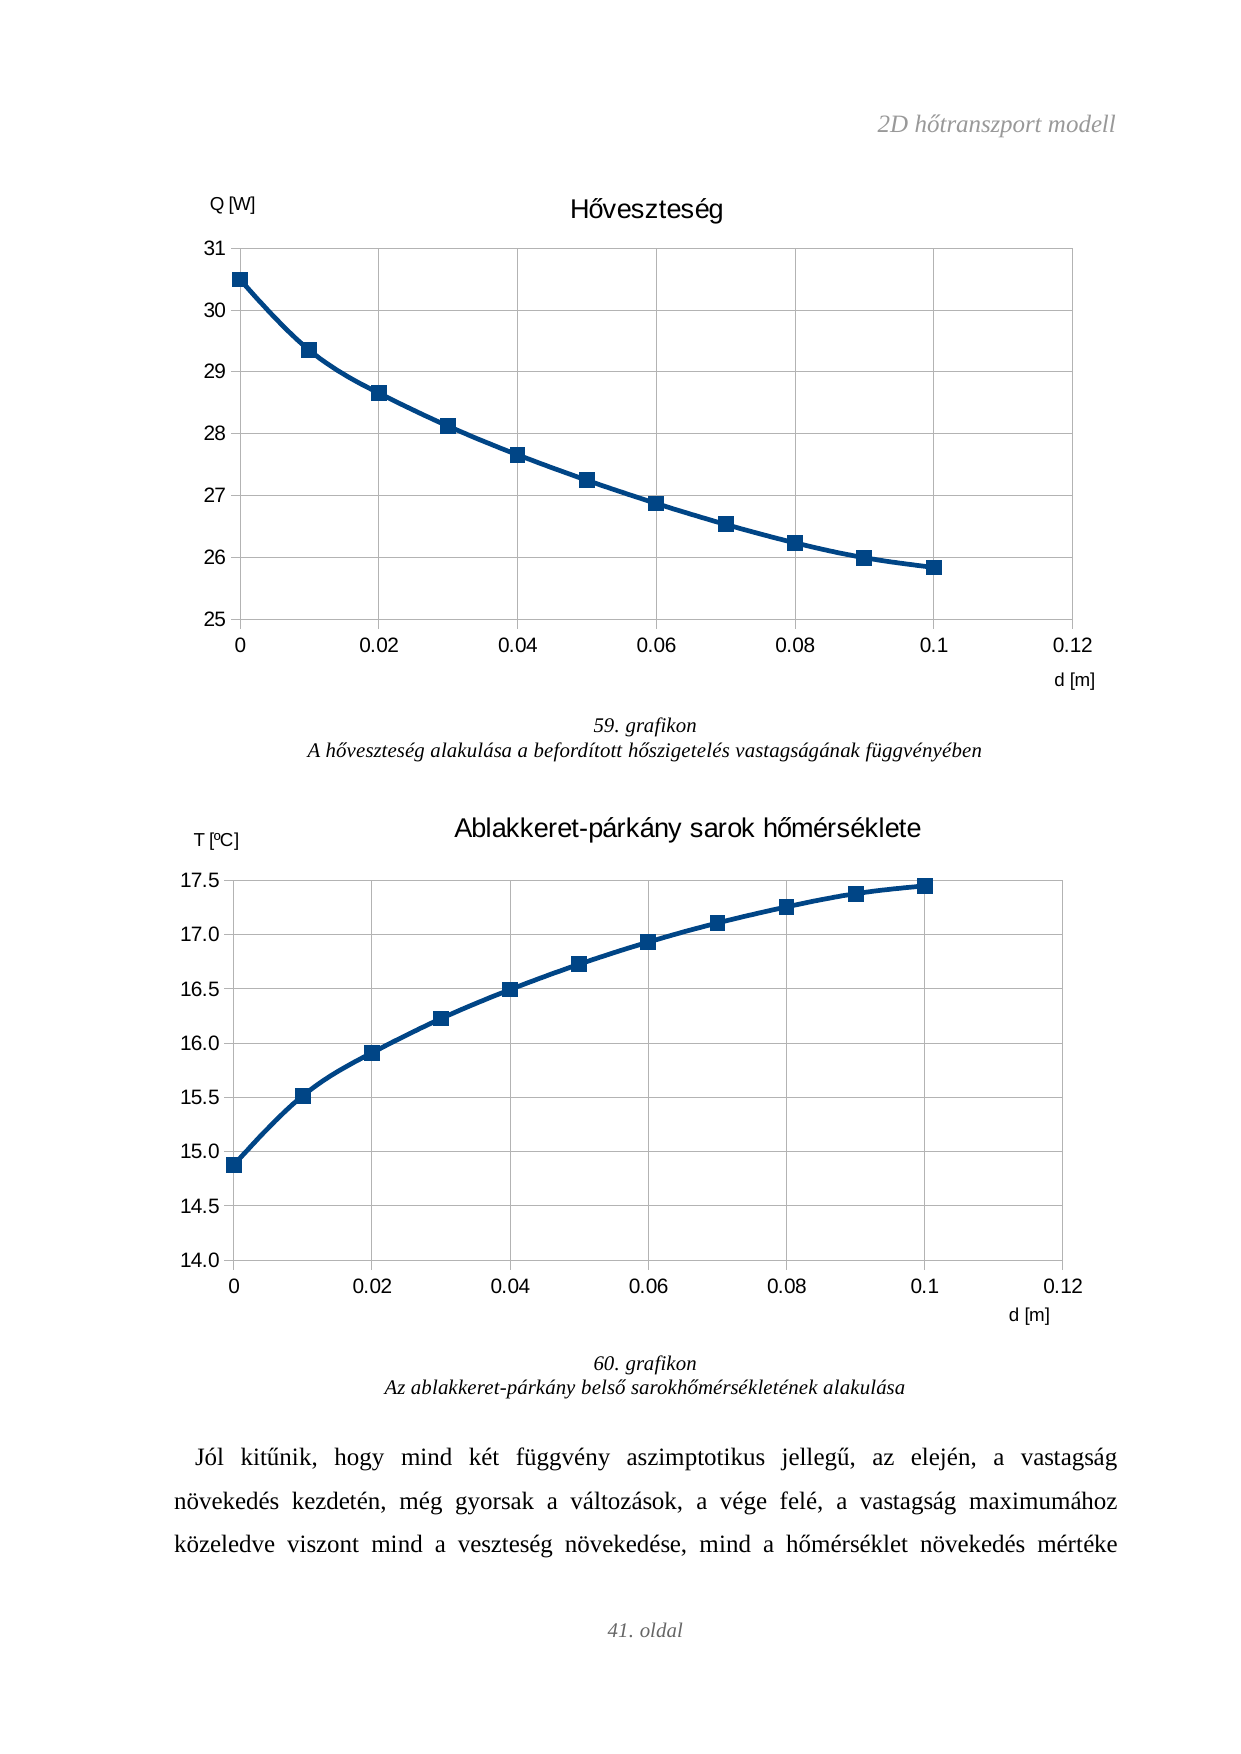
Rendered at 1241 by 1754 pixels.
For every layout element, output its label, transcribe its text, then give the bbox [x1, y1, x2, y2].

text A hőveszteség alakulása a befordított hőszigetelés vastagságának függvényében [174, 737, 1118, 761]
text 59. grafikon [174, 713, 1118, 737]
text 60. grafikon [174, 1350, 1118, 1374]
text Az ablakkeret-párkány belső sarokhőmérsékletének alakulása [174, 1374, 1118, 1398]
text Jól kitűnik, hogy mind két függvény aszimptotikus jellegű, az elején, a vastagság növekedés kezdetén, még gyorsak a változások, a vége felé, a vastagság maximumához közeledve viszont mind a veszteség növekedése, mind a hőmérséklet növekedés mértéke [174, 1442, 1118, 1558]
